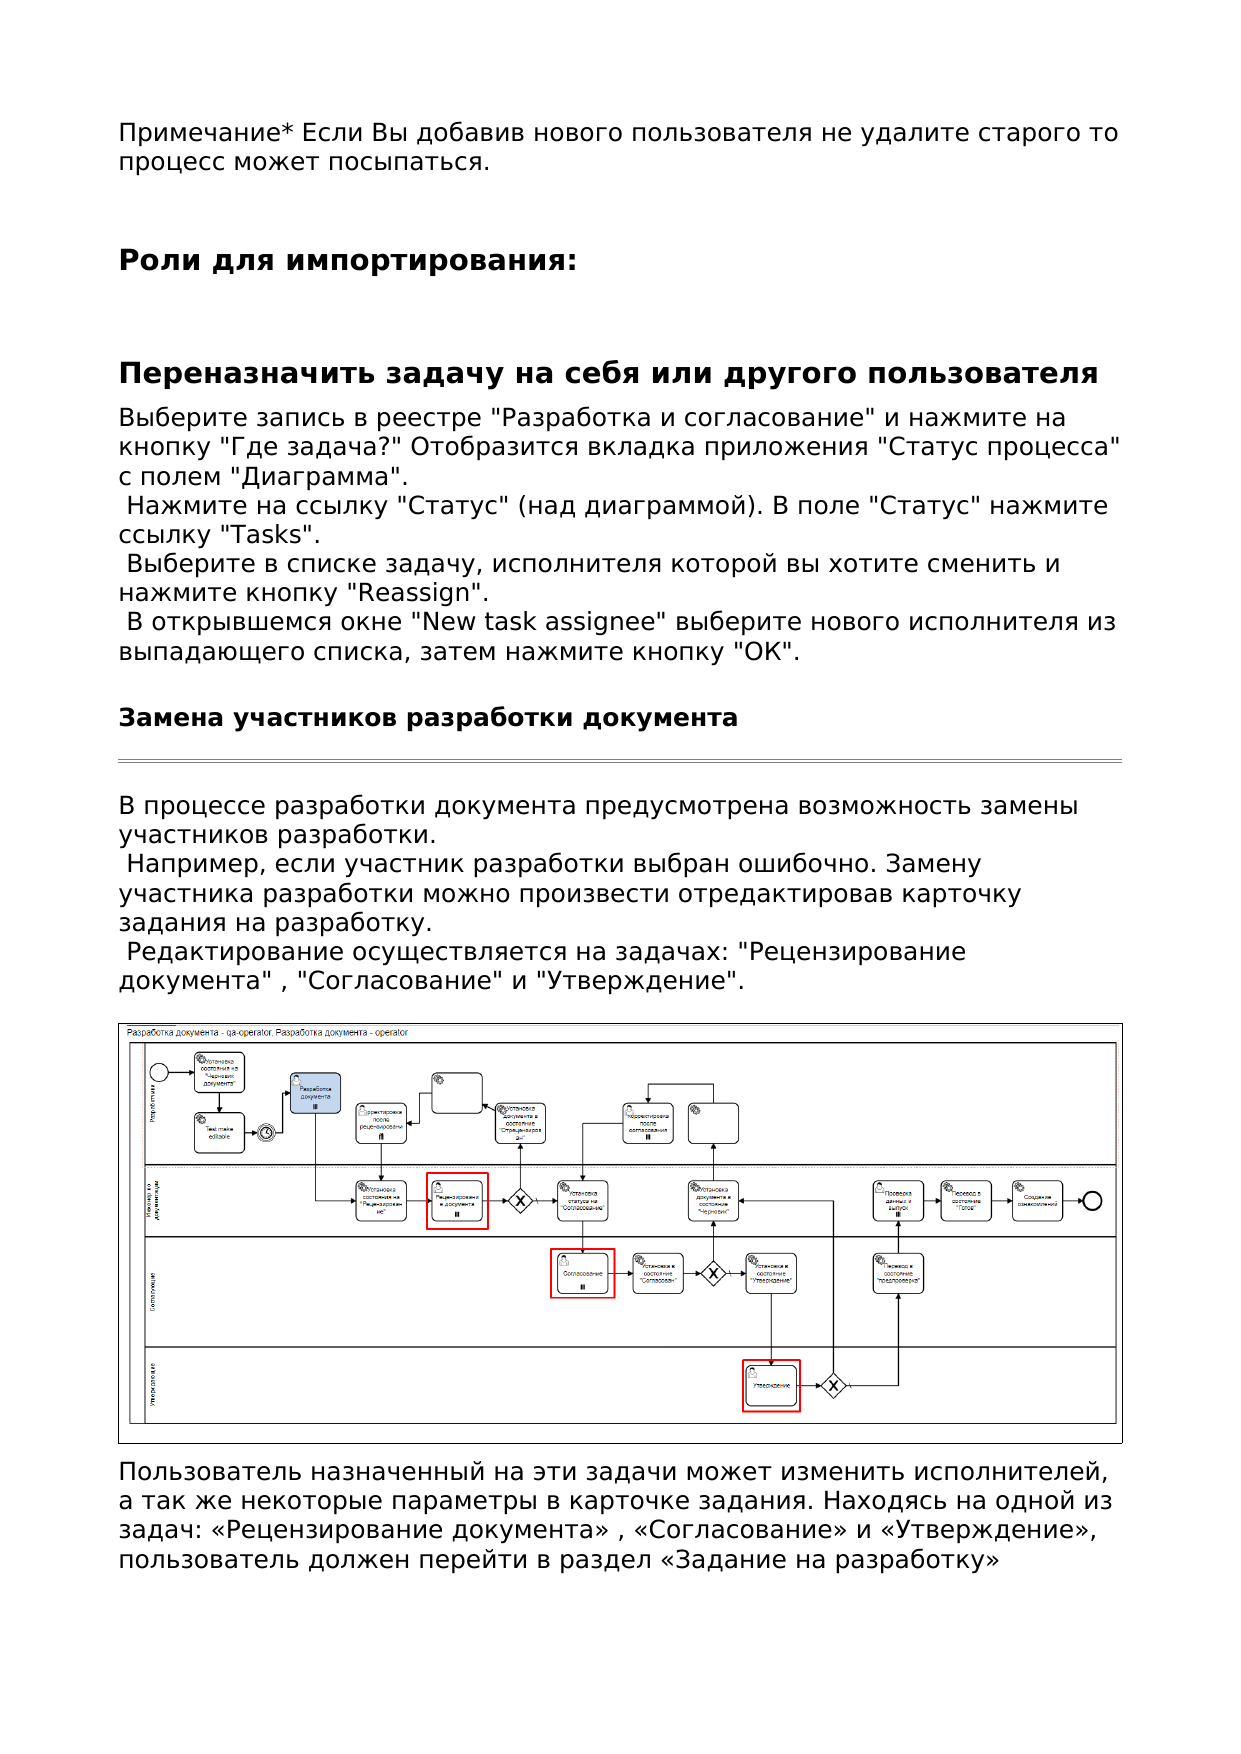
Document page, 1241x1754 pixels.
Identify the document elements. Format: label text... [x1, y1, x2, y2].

subtitle Роли для импортирования: [118, 243, 1122, 277]
text Примечание* Если Вы добавив нового пользователя не удалите старого то процесс может посыпаться. [118, 118, 1122, 206]
text Пользователь назначенный на эти задачи может изменить исполнителей, а так же некоторые параметры в карточке задания. Находясь на одной из задач: «Рецензирование документа» , «Согласование» и «Утверждение», пользователь должен перейти в раздел «Задание на разработку» [118, 1457, 1122, 1574]
text В процессе разработки документа предусмотрена возможность замены участников разработки. Например, если участник разработки выбран ошибочно. Замену участника разработки можно произвести отредактировав карточку задания на разработку. Редактирование осуществляется на задачах: "Рецензирование документа" , "Согласование" и "Утверждение". [118, 791, 1122, 996]
subtitle Замена участников разработки документа [118, 703, 1122, 732]
picture [121, 1025, 1120, 1434]
text - [118, 289, 1122, 319]
subtitle Переназначить задачу на себя или другого пользователя [118, 357, 1122, 391]
table_header [119, 1024, 1122, 1442]
text Выберите запись в реестре "Разработка и согласование" и нажмите на кнопку "Где задача?" Отобразится вкладка приложения "Статус процесса" с полем "Диаграмма". Нажмите на ссылку "Статус" (над диаграммой). В поле "Статус" нажмите ссылку "Tasks". Выберите в списке задачу, исполнителя которой вы хотите сменить и нажмите кнопку "Reassign". В открывшемся окне "New task assignee" выберите нового исполнителя из выпадающего списка, затем нажмите кнопку "ОК". [118, 403, 1122, 666]
